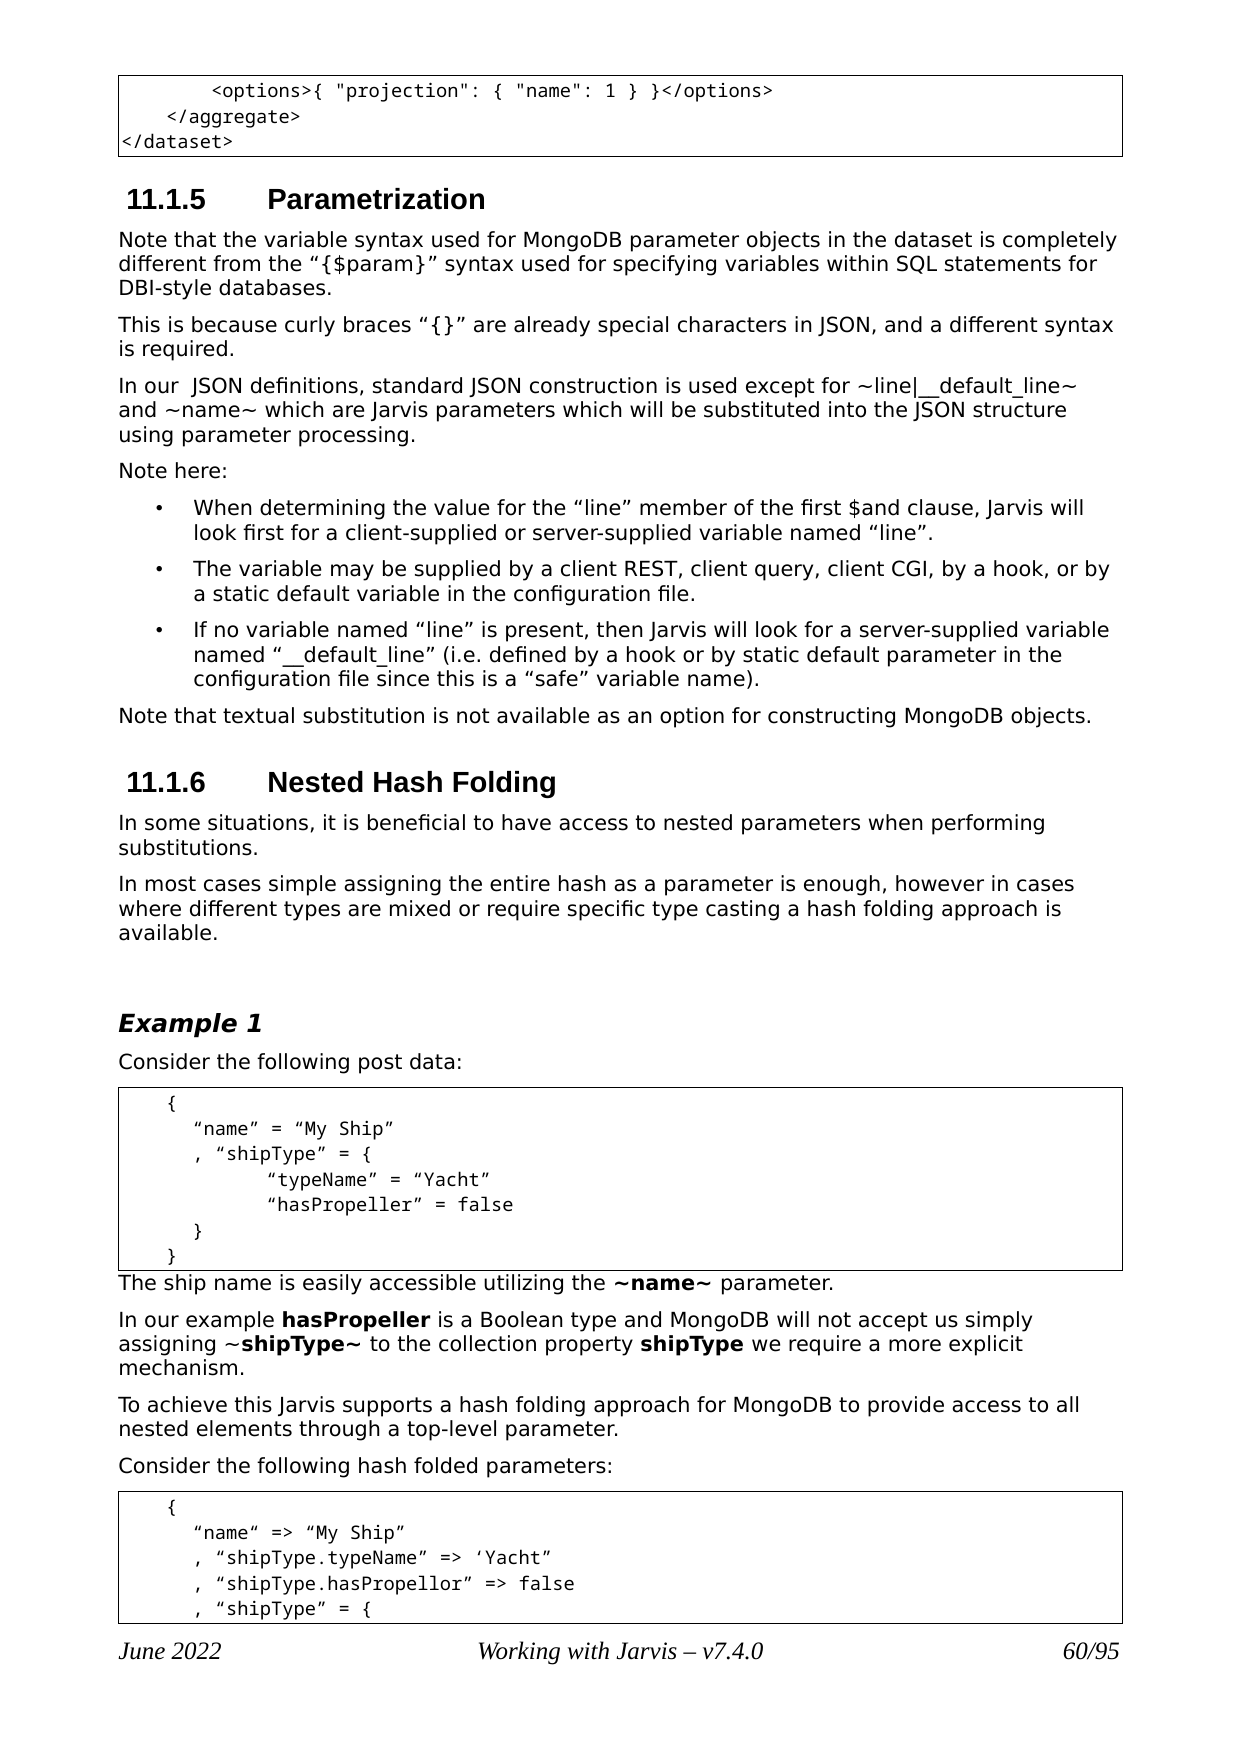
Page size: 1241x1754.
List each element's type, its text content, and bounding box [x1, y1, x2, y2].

text To achieve this Jarvis supports a hash folding approach for MongoDB to provide access to all nested elements through a top-level parameter. [118, 1393, 1122, 1442]
text This is because curly braces “{}” are already special characters in JSON, and a different syntax is required. [118, 313, 1122, 362]
text Note that the variable syntax used for MongoDB parameter objects in the dataset is completely different from the “{$param}” syntax used for specifying variables within SQL statements for DBI-style databases. [118, 228, 1122, 301]
text <options>{ "projection": { "name": 1 } }</options> [119, 76, 1122, 101]
subtitle Parametrization [118, 182, 1122, 215]
text </aggregate> [119, 101, 1122, 126]
text “typeName” = “Yacht” [119, 1164, 1122, 1189]
text , “shipType” = { [119, 1593, 1122, 1623]
subtitle Nested Hash Folding [118, 765, 1122, 799]
text , “shipType.typeName” => ‘Yacht” [119, 1542, 1122, 1567]
text } [119, 1240, 1122, 1270]
list When determining the value for the “line” member of the first $and clause, Jarvis will look first for a client-supplied or server-supplied variable named “line”. [156, 496, 1122, 545]
text In some situations, it is beneficial to have access to nested parameters when performing substitutions. [118, 811, 1122, 860]
text Note here: [118, 459, 1122, 484]
list The variable may be supplied by a client REST, client query, client CGI, by a hook, or by a static default variable in the configuration file. [156, 557, 1122, 606]
subtitle Example 1 [118, 1009, 1122, 1038]
text { [119, 1492, 1122, 1516]
text </dataset> [119, 126, 1122, 156]
text Note that textual substitution is not available as an option for constructing MongoDB objects. [118, 704, 1122, 728]
text Consider the following post data: [118, 1050, 1122, 1074]
text Consider the following hash folded parameters: [118, 1454, 1122, 1478]
text “name” = “My Ship” [119, 1113, 1122, 1138]
text In most cases simple assigning the entire hash as a parameter is enough, however in cases where different types are mixed or require specific type casting a hash folding approach is available. [118, 872, 1122, 945]
text { [119, 1088, 1122, 1113]
text “name“ => “My Ship” [119, 1516, 1122, 1542]
text , “shipType.hasPropellor” => false [119, 1567, 1122, 1593]
text The ship name is easily accessible utilizing the ~name~ parameter. [118, 1271, 1122, 1295]
text In our example hasPropeller is a Boolean type and MongoDB will not accept us simply assigning ~shipType~ to the collection property shipType we require a more explicit mechanism. [118, 1308, 1122, 1381]
text , “shipType” = { [119, 1138, 1122, 1164]
text } [119, 1215, 1122, 1240]
text In our JSON definitions, standard JSON construction is used except for ~line|__default_line~ and ~name~ which are Jarvis parameters which will be substituted into the JSON structure using parameter processing. [118, 374, 1122, 447]
text “hasPropeller” = false [119, 1189, 1122, 1215]
list If no variable named “line” is present, then Jarvis will look for a server-supplied variable named “__default_line” (i.e. defined by a hook or by static default parameter in the configuration file since this is a “safe” variable name). [156, 618, 1122, 691]
